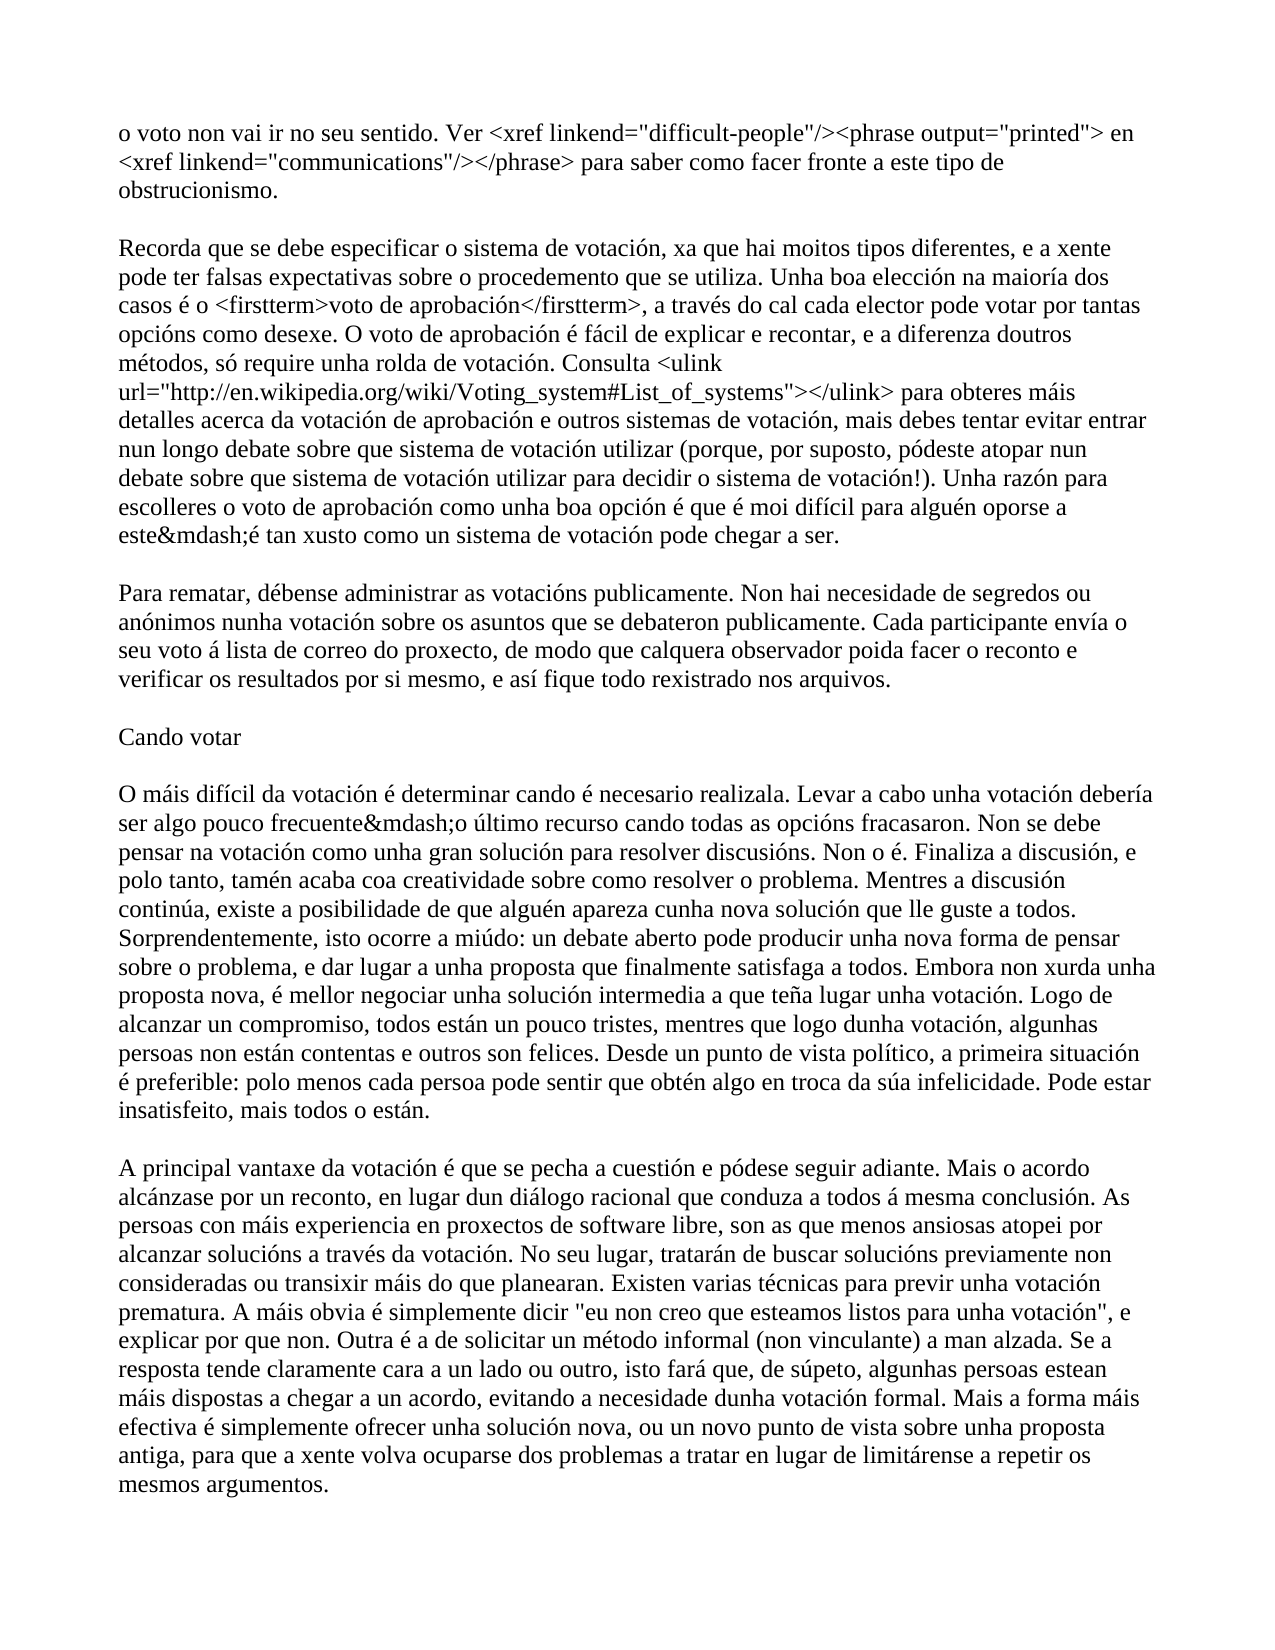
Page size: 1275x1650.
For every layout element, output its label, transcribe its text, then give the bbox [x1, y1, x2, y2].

text A principal vantaxe da votación é que se pecha a cuestión e pódese seguir adiante. Mais o acordo alcánzase por un reconto, en lugar dun diálogo racional que conduza a todos á mesma conclusión. As persoas con máis experiencia en proxectos de software libre, son as que menos ansiosas atopei por alcanzar solucións a través da votación. No seu lugar, tratarán de buscar solucións previamente non consideradas ou transixir máis do que planearan. Existen varias técnicas para previr unha votación prematura. A máis obvia é simplemente dicir "eu non creo que esteamos listos para unha votación", e explicar por que non. Outra é a de solicitar un método informal (non vinculante) a man alzada. Se a resposta tende claramente cara a un lado ou outro, isto fará que, de súpeto, algunhas persoas estean máis dispostas a chegar a un acordo, evitando a necesidade dunha votación formal. Mais a forma máis efectiva é simplemente ofrecer unha solución nova, ou un novo punto de vista sobre unha proposta antiga, para que a xente volva ocuparse dos problemas a tratar en lugar de limitárense a repetir os mesmos argumentos. [118, 1153, 1157, 1498]
text Para rematar, débense administrar as votacións publicamente. Non hai necesidade de segredos ou anónimos nunha votación sobre os asuntos que se debateron publicamente. Cada participante envía o seu voto á lista de correo do proxecto, de modo que calquera observador poida facer o reconto e verificar os resultados por si mesmo, e así fique todo rexistrado nos arquivos. [118, 578, 1157, 693]
text Recorda que se debe especificar o sistema de votación, xa que hai moitos tipos diferentes, e a xente pode ter falsas expectativas sobre o procedemento que se utiliza. Unha boa elección na maioría dos casos é o <firstterm>voto de aprobación</firstterm>, a través do cal cada elector pode votar por tantas opcións como desexe. O voto de aprobación é fácil de explicar e recontar, e a diferenza doutros métodos, só require unha rolda de votación. Consulta <ulink url="http://en.wikipedia.org/wiki/Voting_system#List_of_systems"></ulink> para obteres máis detalles acerca da votación de aprobación e outros sistemas de votación, mais debes tentar evitar entrar nun longo debate sobre que sistema de votación utilizar (porque, por suposto, pódeste atopar nun debate sobre que sistema de votación utilizar para decidir o sistema de votación!). Unha razón para escolleres o voto de aprobación como unha boa opción é que é moi difícil para alguén oporse a este&mdash;é tan xusto como un sistema de votación pode chegar a ser. [118, 233, 1157, 549]
text O máis difícil da votación é determinar cando é necesario realizala. Levar a cabo unha votación debería ser algo pouco frecuente&mdash;o último recurso cando todas as opcións fracasaron. Non se debe pensar na votación como unha gran solución para resolver discusións. Non o é. Finaliza a discusión, e polo tanto, tamén acaba coa creatividade sobre como resolver o problema. Mentres a discusión continúa, existe a posibilidade de que alguén apareza cunha nova solución que lle guste a todos. Sorprendentemente, isto ocorre a miúdo: un debate aberto pode producir unha nova forma de pensar sobre o problema, e dar lugar a unha proposta que finalmente satisfaga a todos. Embora non xurda unha proposta nova, é mellor negociar unha solución intermedia a que teña lugar unha votación. Logo de alcanzar un compromiso, todos están un pouco tristes, mentres que logo dunha votación, algunhas persoas non están contentas e outros son felices. Desde un punto de vista político, a primeira situación é preferible: polo menos cada persoa pode sentir que obtén algo en troca da súa infelicidade. Pode estar insatisfeito, mais todos o están. [118, 779, 1157, 1124]
text o voto non vai ir no seu sentido. Ver <xref linkend="difficult-people"/><phrase output="printed"> en <xref linkend="communications"/></phrase> para saber como facer fronte a este tipo de obstrucionismo. [118, 118, 1157, 204]
text Cando votar [118, 722, 1157, 751]
